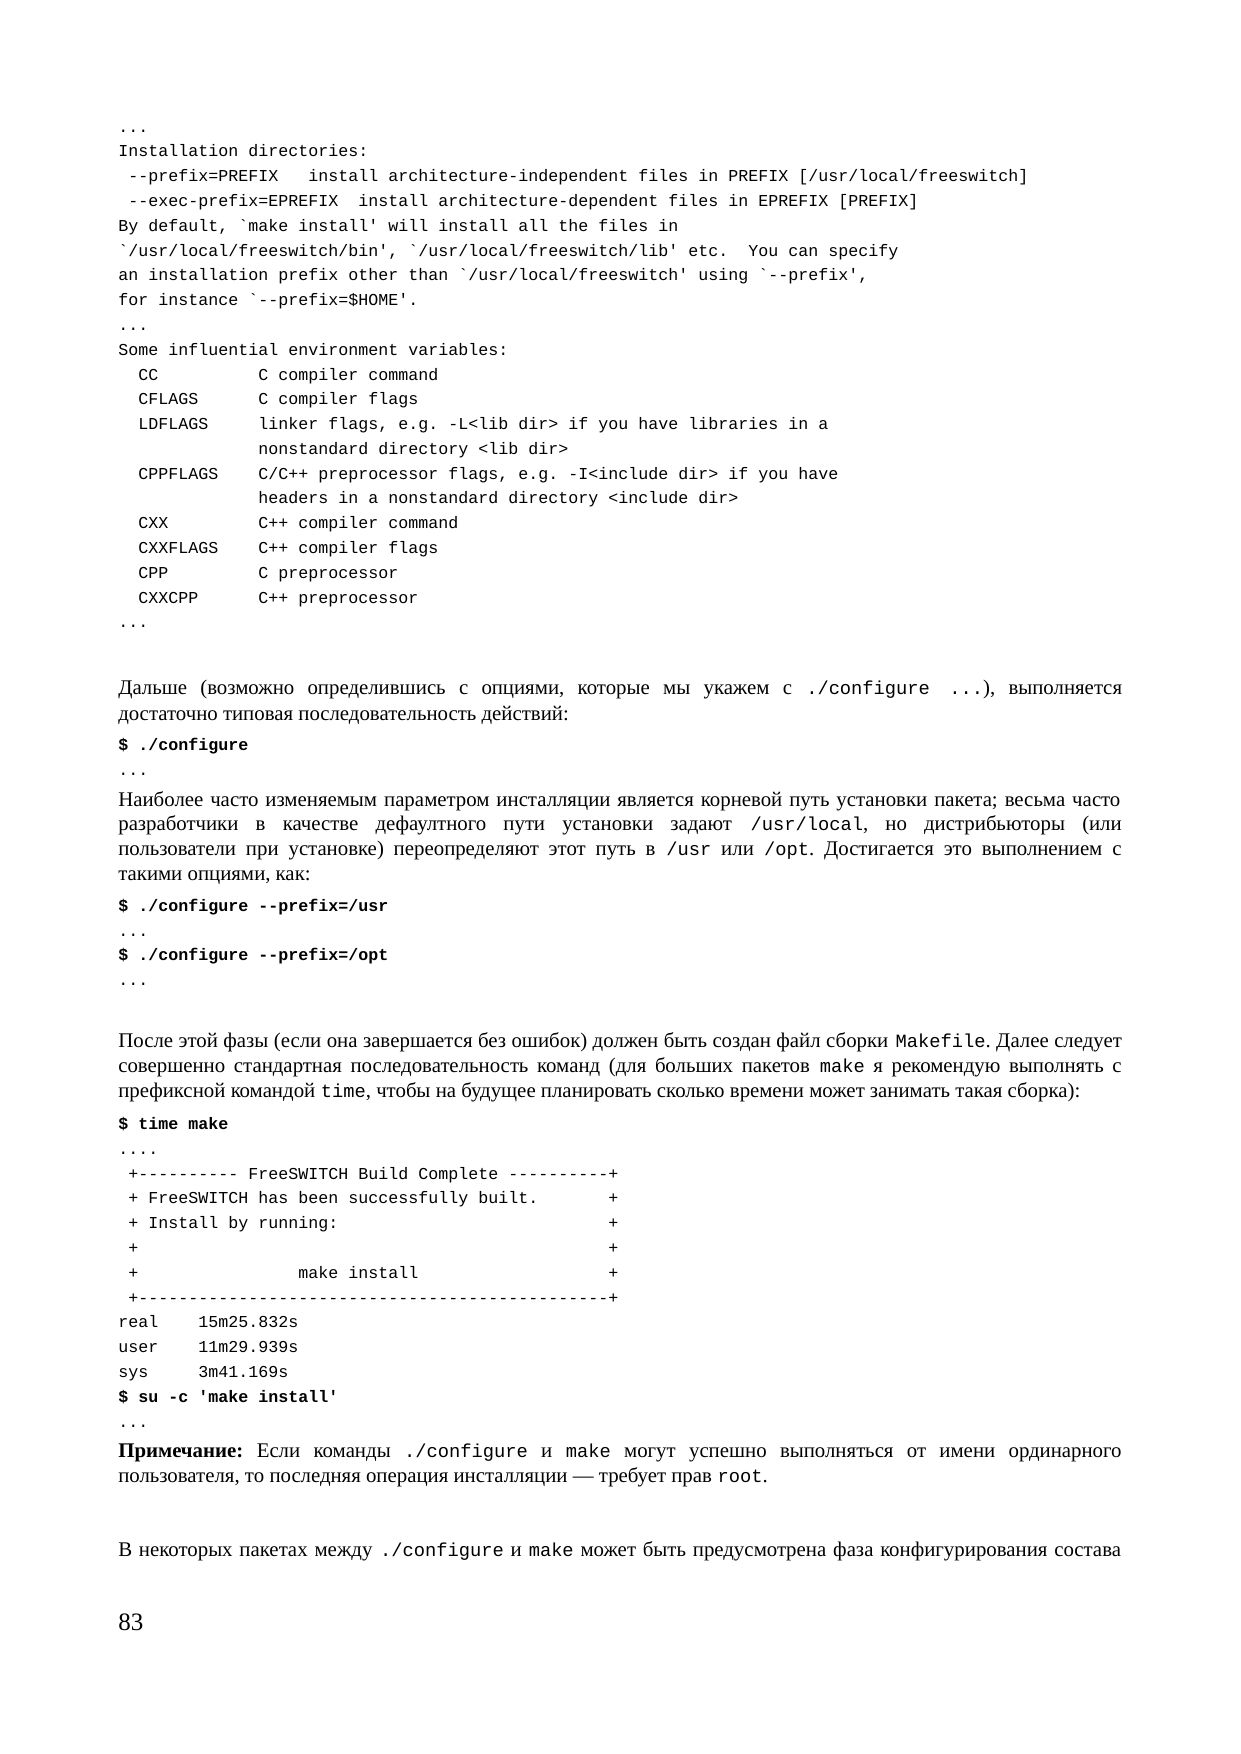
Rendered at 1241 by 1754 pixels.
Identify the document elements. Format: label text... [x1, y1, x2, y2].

text ... [118, 1413, 1122, 1432]
text ... [118, 118, 1122, 137]
text .... [118, 1141, 1122, 1159]
text $ ./configure --prefix=/opt [118, 947, 1122, 966]
text $ su -c 'make install' [118, 1388, 1122, 1407]
text CXX C++ compiler command [118, 515, 1122, 534]
text CXXFLAGS C++ compiler flags [118, 539, 1122, 558]
text CPPFLAGS C/C++ preprocessor flags, e.g. -I<include dir> if you have [118, 465, 1122, 484]
text + make install + [118, 1264, 1122, 1283]
text headers in a nonstandard directory <include dir> [118, 490, 1122, 509]
text +---------- FreeSWITCH Build Complete ----------+ [118, 1165, 1122, 1184]
text Примечание: Если команды ./configure и make могут успешно выполняться от имени ординарного пользователя, то последняя операция инсталляции — требует прав root. [118, 1438, 1122, 1488]
text sys 3m41.169s [118, 1364, 1122, 1382]
text + + [118, 1240, 1122, 1258]
text CFLAGS C compiler flags [118, 391, 1122, 410]
text ... [118, 922, 1122, 941]
text ... [118, 972, 1122, 991]
text + Install by running: + [118, 1215, 1122, 1234]
text CPP C preprocessor [118, 564, 1122, 583]
text --exec-prefix=EPREFIX install architecture-dependent files in EPREFIX [PREFIX] [118, 192, 1122, 211]
text + FreeSWITCH has been successfully built. + [118, 1190, 1122, 1209]
text Наиболее часто изменяемым параметром инсталляции является корневой путь установки пакета; весьма часто разработчики в качестве дефаултного пути установки задают /usr/local, но дистрибьюторы (или пользователи при установке) переопределяют этот путь в /usr или /opt. Достигается это выполнением с такими опциями, как: [118, 787, 1122, 885]
text ... [118, 316, 1122, 335]
text В некоторых пакетах между ./configure и make может быть предусмотрена фаза конфигурирования состава [118, 1537, 1122, 1562]
text ... [118, 614, 1122, 633]
text CC C compiler command [118, 366, 1122, 385]
text real 15m25.832s [118, 1314, 1122, 1333]
text Дальше (возможно определившись с опциями, которые мы укажем с ./configure ...), выполняется достаточно типовая последовательность действий: [118, 675, 1122, 724]
text nonstandard directory <lib dir> [118, 440, 1122, 459]
text После этой фазы (если она завершается без ошибок) должен быть создан файл сборки Makefile. Далее следует совершенно стандартная последовательность команд (для больших пакетов make я рекомендую выполнять с префиксной командой time, чтобы на будущее планировать сколько времени может занимать такая сборка): [118, 1028, 1122, 1103]
text an installation prefix other than `/usr/local/freeswitch' using `--prefix', [118, 267, 1122, 286]
text Some influential environment variables: [118, 341, 1122, 360]
text --prefix=PREFIX install architecture-independent files in PREFIX [/usr/local/freeswitch] [118, 168, 1122, 187]
text LDFLAGS linker flags, e.g. -L<lib dir> if you have libraries in a [118, 416, 1122, 434]
text $ ./configure [118, 737, 1122, 756]
text Installation directories: [118, 143, 1122, 162]
text By default, `make install' will install all the files in [118, 217, 1122, 236]
text for instance `--prefix=$HOME'. [118, 292, 1122, 311]
text CXXCPP C++ preprocessor [118, 589, 1122, 608]
text user 11m29.939s [118, 1339, 1122, 1358]
text ... [118, 762, 1122, 781]
text `/usr/local/freeswitch/bin', `/usr/local/freeswitch/lib' etc. You can specify [118, 242, 1122, 261]
text +-----------------------------------------------+ [118, 1289, 1122, 1308]
text $ time make [118, 1116, 1122, 1134]
text $ ./configure --prefix=/usr [118, 897, 1122, 916]
